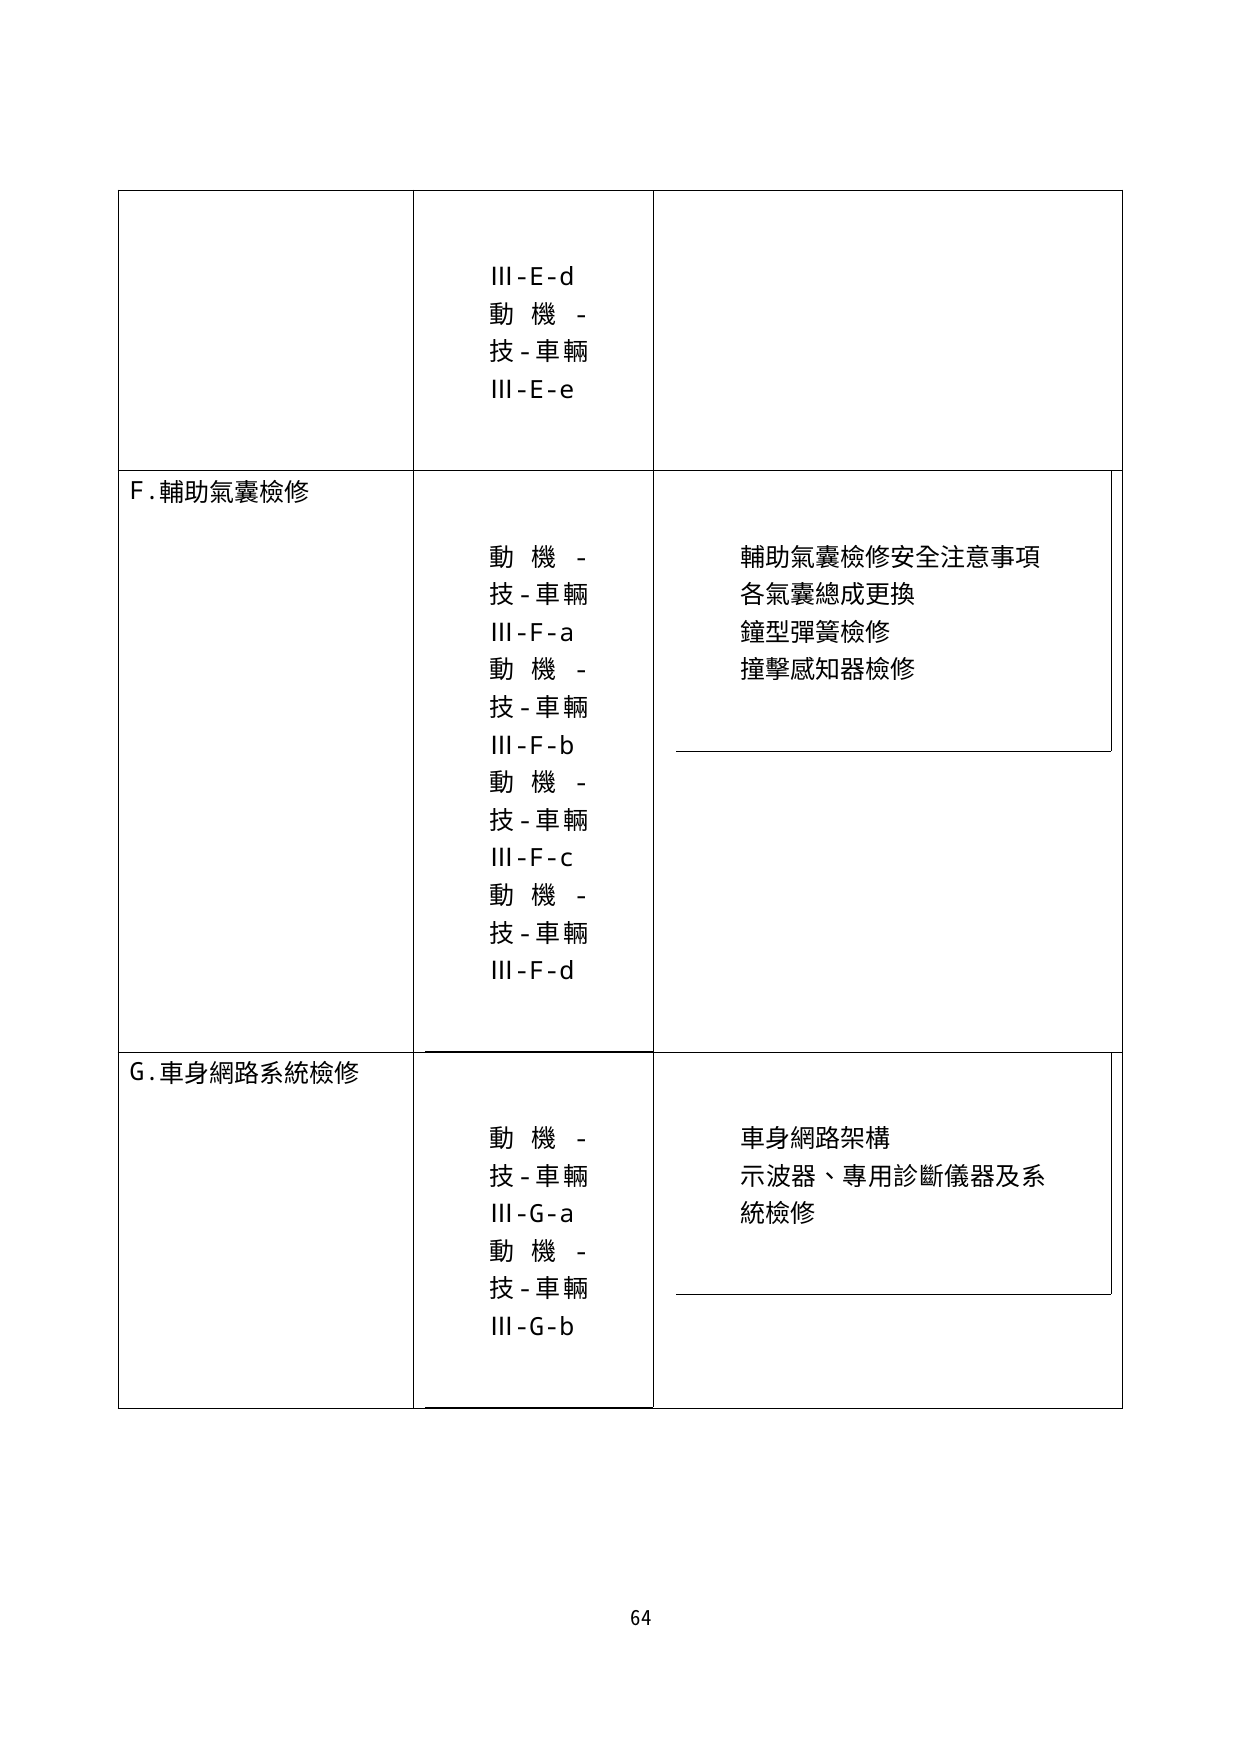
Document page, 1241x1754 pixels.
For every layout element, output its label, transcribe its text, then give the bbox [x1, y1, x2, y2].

table_cell [654, 191, 664, 470]
table_cell 動機-技-車輛Ⅲ-F-a 動機-技-車輛Ⅲ-F-b 動機-技-車輛Ⅲ-F-c 動機-技-車輛Ⅲ-F-d [414, 471, 653, 1052]
table_cell Ⅲ-E-d 動機-技-車輛Ⅲ-E-e [414, 191, 653, 470]
table_cell 動機-技-車輛Ⅲ-G-a 動機-技-車輛Ⅲ-G-b [414, 1053, 653, 1407]
table_cell [654, 1053, 664, 1407]
table_cell [119, 191, 413, 470]
table_cell [665, 191, 1122, 470]
table_cell G.車身網路系統檢修 [119, 1053, 413, 1407]
table_cell 輔助氣囊檢修安全注意事項 各氣囊總成更換 鐘型彈簧檢修 撞擊感知器檢修 [665, 471, 1122, 1052]
table_cell F.輔助氣囊檢修 [119, 471, 413, 1052]
table_cell [654, 471, 664, 1052]
table_cell 車身網路架構 示波器、專用診斷儀器及系統檢修 [665, 1053, 1122, 1407]
